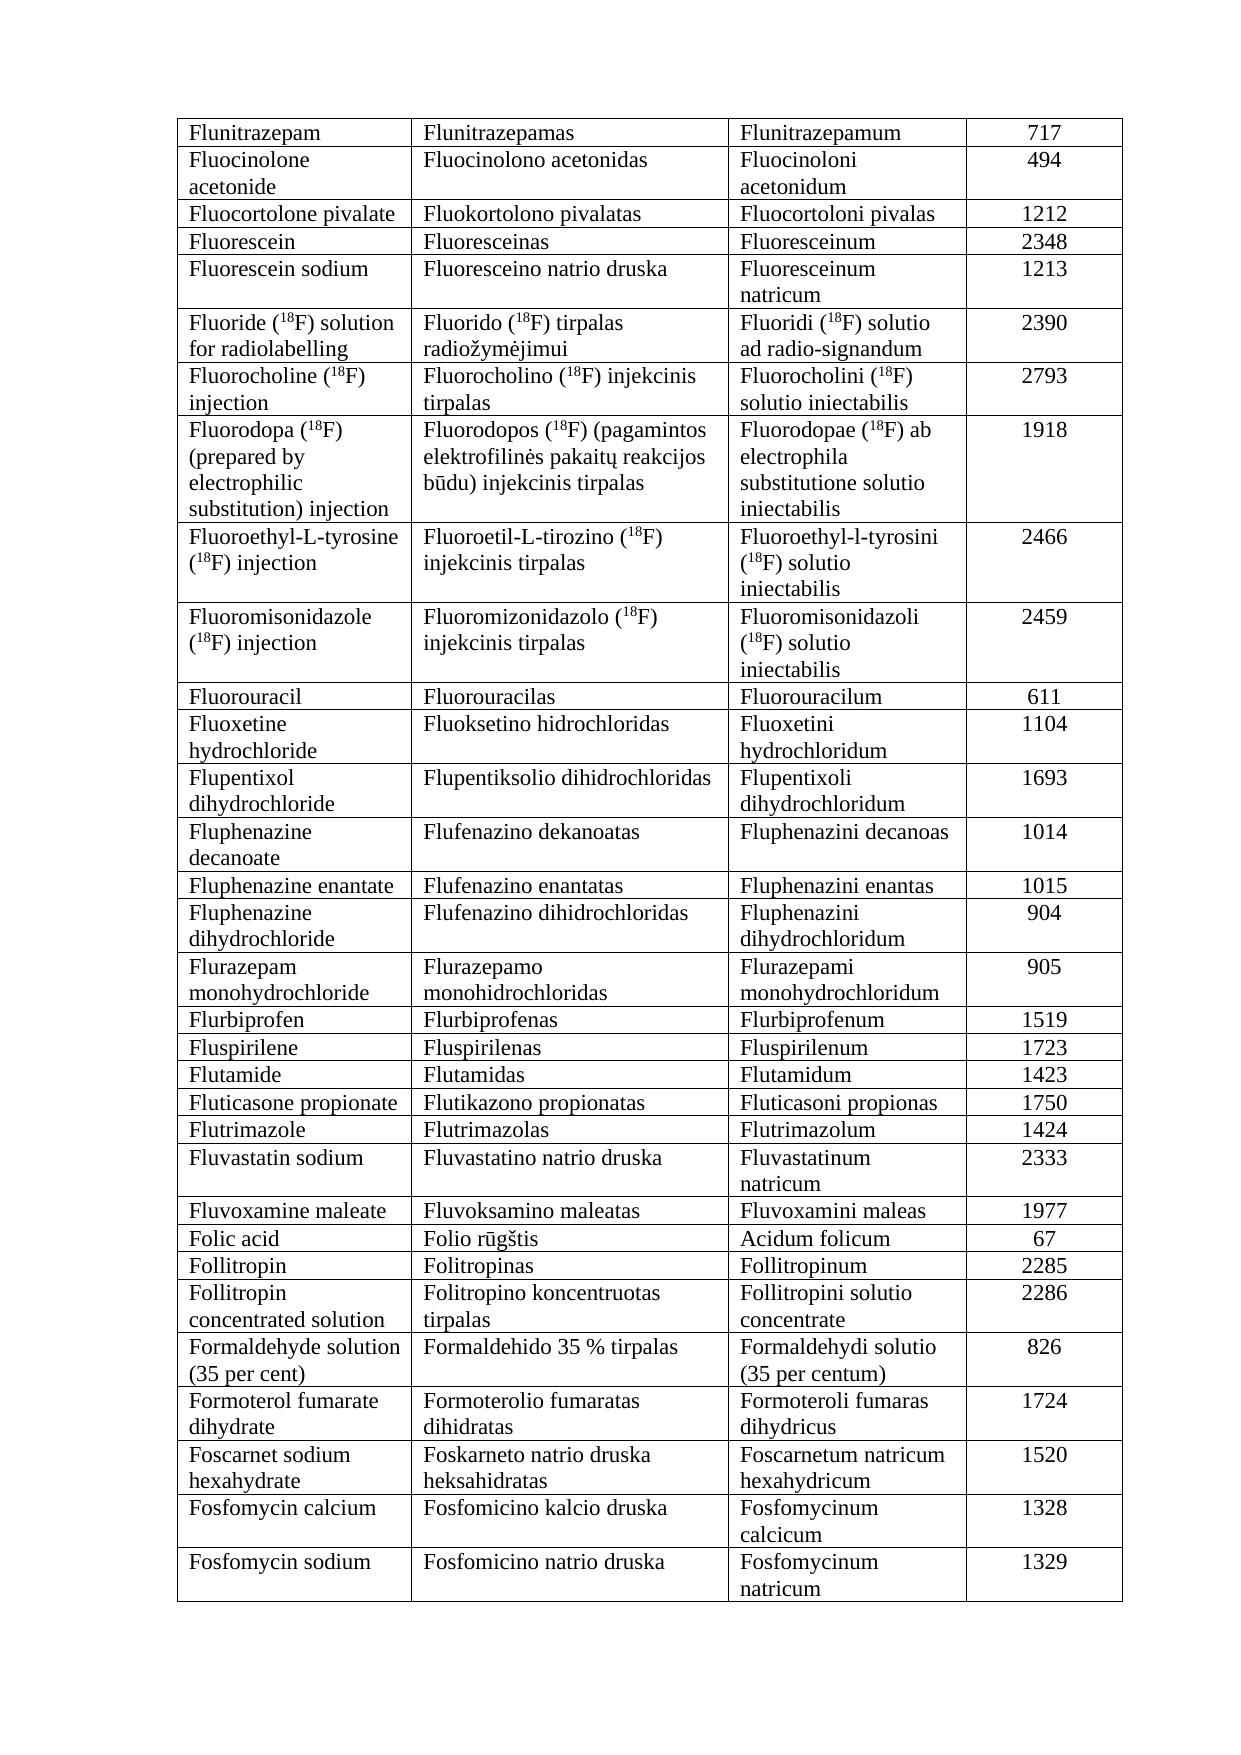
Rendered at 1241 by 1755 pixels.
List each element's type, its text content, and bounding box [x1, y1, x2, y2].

table_cell 1723 [967, 1034, 1122, 1060]
table_cell Flutrimazolas [412, 1116, 728, 1142]
table_cell 1014 [967, 818, 1122, 871]
table_cell Formaldehyde solution (35 per cent) [178, 1333, 411, 1386]
table_cell Fluoroethyl-L-tyrosine (18F) injection [178, 523, 411, 602]
table_cell Folitropinas [412, 1252, 728, 1278]
table_cell Fluorocholine (18F) injection [178, 363, 411, 415]
table_cell 1424 [967, 1116, 1122, 1142]
table_cell Fluphenazine enantate [178, 872, 411, 898]
table_cell Fluvoksamino maleatas [412, 1197, 728, 1224]
table_cell Flutamidas [412, 1061, 728, 1088]
table_cell Fluorescein sodium [178, 255, 411, 308]
table_cell 494 [967, 147, 1122, 199]
table_cell Fluoromisonidazole (18F) injection [178, 603, 411, 682]
table_cell Fluvoxamini maleas [729, 1197, 966, 1224]
table_cell Fluphenazini dihydrochloridum [729, 899, 966, 952]
table_cell 826 [967, 1333, 1122, 1386]
table_cell Flutrimazole [178, 1116, 411, 1142]
table_cell 1423 [967, 1061, 1122, 1088]
table_cell Fluoromizonidazolo (18F) injekcinis tirpalas [412, 603, 728, 682]
table_cell 1750 [967, 1089, 1122, 1115]
table_cell Fosfomycinum natricum [729, 1548, 966, 1601]
table_cell Fluorouracilum [729, 683, 966, 709]
table_cell 2333 [967, 1144, 1122, 1196]
table_cell Flufenazino dekanoatas [412, 818, 728, 871]
table_cell Flurbiprofen [178, 1007, 411, 1033]
table_cell Fluorodopos (18F) (pagamintos elektrofilinės pakaitų reakcijos būdu) injekcinis tirpalas [412, 416, 728, 522]
table_cell 1977 [967, 1197, 1122, 1224]
table_cell Fluocortolone pivalate [178, 200, 411, 227]
table_cell 611 [967, 683, 1122, 709]
table_cell Fluorido (18F) tirpalas radiožymėjimui [412, 309, 728, 362]
table_cell Fluorouracil [178, 683, 411, 709]
table_cell Flunitrazepamas [412, 119, 728, 146]
table_cell Fosfomicino kalcio druska [412, 1495, 728, 1547]
table_cell Fluoresceinas [412, 228, 728, 254]
table_cell Fosfomycin calcium [178, 1495, 411, 1547]
table_cell Fluorodopa (18F) (prepared by electrophilic substitution) injection [178, 416, 411, 522]
table_cell 1212 [967, 200, 1122, 227]
table_cell 1519 [967, 1007, 1122, 1033]
table_cell Flutrimazolum [729, 1116, 966, 1142]
table_cell 2390 [967, 309, 1122, 362]
table_cell 2286 [967, 1280, 1122, 1332]
table_cell 905 [967, 953, 1122, 1006]
table_cell Fluvastatinum natricum [729, 1144, 966, 1196]
table_cell Fluoresceinum natricum [729, 255, 966, 308]
table_cell 2459 [967, 603, 1122, 682]
table_cell 717 [967, 119, 1122, 146]
table_cell Formaldehydi solutio (35 per centum) [729, 1333, 966, 1386]
table_cell 1724 [967, 1387, 1122, 1440]
table_cell Foscarnet sodium hexahydrate [178, 1441, 411, 1493]
table_cell Fluoridi (18F) solutio ad radio-signandum [729, 309, 966, 362]
table_cell Fluorodopae (18F) ab electrophila substitutione solutio iniectabilis [729, 416, 966, 522]
table_cell Fluorocholini (18F) solutio iniectabilis [729, 363, 966, 415]
table_cell Flurbiprofenas [412, 1007, 728, 1033]
table_cell 2285 [967, 1252, 1122, 1278]
table_cell 2348 [967, 228, 1122, 254]
table_cell Fluoksetino hidrochloridas [412, 710, 728, 763]
table_cell Fluocinoloni acetonidum [729, 147, 966, 199]
table_cell Fluvastatin sodium [178, 1144, 411, 1196]
table_cell 2793 [967, 363, 1122, 415]
table_cell 1520 [967, 1441, 1122, 1493]
table_cell Fluvastatino natrio druska [412, 1144, 728, 1196]
table_cell Foskarneto natrio druska heksahidratas [412, 1441, 728, 1493]
table_cell Fluocortoloni pivalas [729, 200, 966, 227]
table_cell Flutamide [178, 1061, 411, 1088]
table_cell Folitropino koncentruotas tirpalas [412, 1280, 728, 1332]
table_cell Fluspirilenum [729, 1034, 966, 1060]
table_cell 1015 [967, 872, 1122, 898]
table_cell Fluspirilenas [412, 1034, 728, 1060]
table_cell Fluoride (18F) solution for radiolabelling [178, 309, 411, 362]
table_cell Fosfomycinum calcicum [729, 1495, 966, 1547]
table_cell Follitropinum [729, 1252, 966, 1278]
table_cell Formoterol fumarate dihydrate [178, 1387, 411, 1440]
table_cell Acidum folicum [729, 1225, 966, 1251]
table_cell Fluocinolone acetonide [178, 147, 411, 199]
table_cell Flurbiprofenum [729, 1007, 966, 1033]
table_cell Flurazepam monohydrochloride [178, 953, 411, 1006]
table_cell Fluokortolono pivalatas [412, 200, 728, 227]
table_cell Fluvoxamine maleate [178, 1197, 411, 1224]
table_cell 1693 [967, 764, 1122, 817]
table_cell Flurazepamo monohidrochloridas [412, 953, 728, 1006]
table_cell Fluticasone propionate [178, 1089, 411, 1115]
table_cell Formaldehido 35 % tirpalas [412, 1333, 728, 1386]
table_cell 67 [967, 1225, 1122, 1251]
table_cell Fluphenazini enantas [729, 872, 966, 898]
table_cell Fluorocholino (18F) injekcinis tirpalas [412, 363, 728, 415]
table_cell Formoteroli fumaras dihydricus [729, 1387, 966, 1440]
table_cell Flufenazino enantatas [412, 872, 728, 898]
table_cell Fluoromisonidazoli (18F) solutio iniectabilis [729, 603, 966, 682]
table_cell Fluoxetini hydrochloridum [729, 710, 966, 763]
table_cell Flufenazino dihidrochloridas [412, 899, 728, 952]
table_cell Fosfomycin sodium [178, 1548, 411, 1601]
table_cell Flurazepami monohydrochloridum [729, 953, 966, 1006]
table_cell Formoterolio fumaratas dihidratas [412, 1387, 728, 1440]
table_cell Fluocinolono acetonidas [412, 147, 728, 199]
table_cell Fluoxetine hydrochloride [178, 710, 411, 763]
table_cell 1329 [967, 1548, 1122, 1601]
table_cell 1328 [967, 1495, 1122, 1547]
table_cell Folio rūgštis [412, 1225, 728, 1251]
table_cell Flunitrazepam [178, 119, 411, 146]
table_cell Flunitrazepamum [729, 119, 966, 146]
table_cell 1213 [967, 255, 1122, 308]
table_cell Foscarnetum natricum hexahydricum [729, 1441, 966, 1493]
table_cell Flupentixoli dihydrochloridum [729, 764, 966, 817]
table_cell Fluticasoni propionas [729, 1089, 966, 1115]
table_cell Fluoroethyl-l-tyrosini (18F) solutio iniectabilis [729, 523, 966, 602]
table_cell Fluphenazine dihydrochloride [178, 899, 411, 952]
table_cell Follitropin [178, 1252, 411, 1278]
table_cell Fluoroetil-L-tirozino (18F) injekcinis tirpalas [412, 523, 728, 602]
table_cell Fluspirilene [178, 1034, 411, 1060]
table_cell Fluoresceinum [729, 228, 966, 254]
table_cell 904 [967, 899, 1122, 952]
table_cell Flutamidum [729, 1061, 966, 1088]
table_cell Flupentixol dihydrochloride [178, 764, 411, 817]
table_cell Follitropini solutio concentrate [729, 1280, 966, 1332]
table_cell Fluphenazine decanoate [178, 818, 411, 871]
table_cell Flupentiksolio dihidrochloridas [412, 764, 728, 817]
table_cell Fluphenazini decanoas [729, 818, 966, 871]
table_cell Folic acid [178, 1225, 411, 1251]
table_cell Flutikazono propionatas [412, 1089, 728, 1115]
table_cell 1918 [967, 416, 1122, 522]
table_cell 1104 [967, 710, 1122, 763]
table_cell Fluorescein [178, 228, 411, 254]
table_cell Fosfomicino natrio druska [412, 1548, 728, 1601]
table_cell 2466 [967, 523, 1122, 602]
table_cell Fluorouracilas [412, 683, 728, 709]
table_cell Follitropin concentrated solution [178, 1280, 411, 1332]
table_cell Fluoresceino natrio druska [412, 255, 728, 308]
